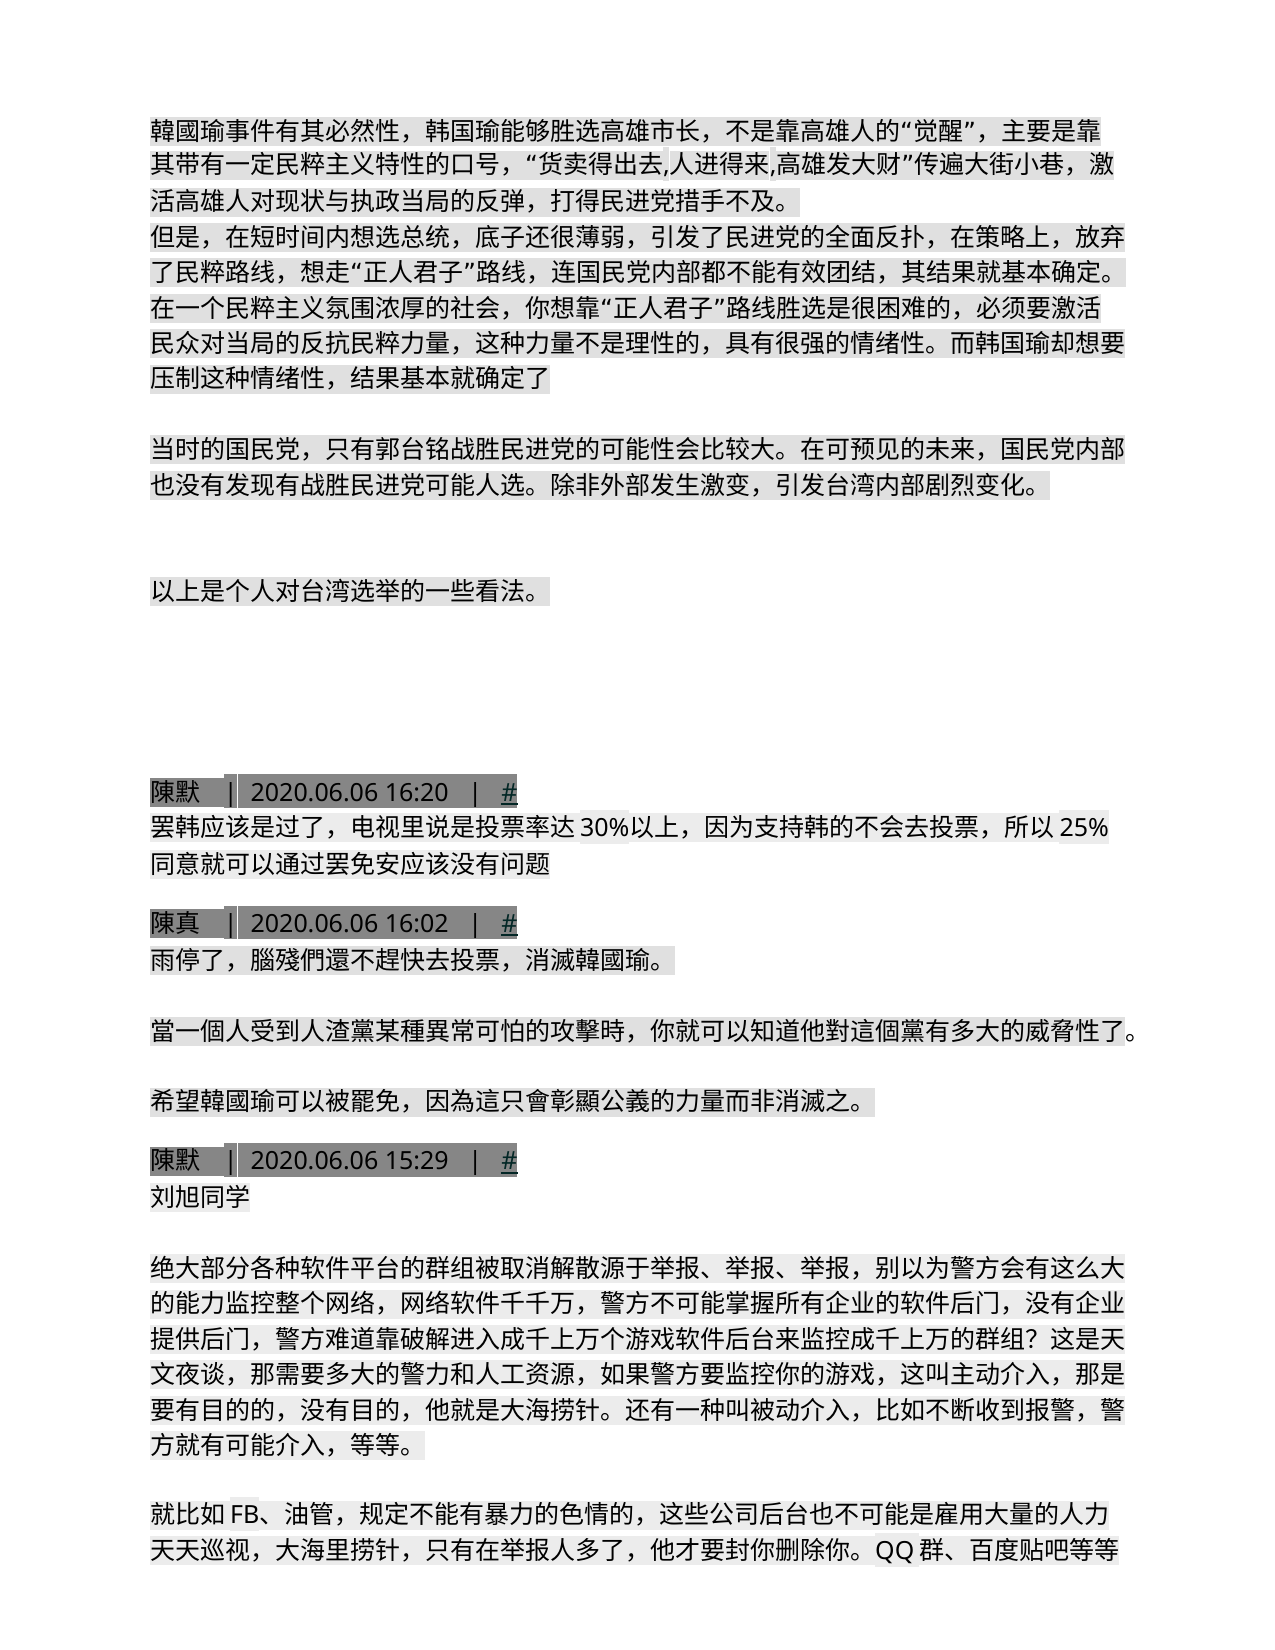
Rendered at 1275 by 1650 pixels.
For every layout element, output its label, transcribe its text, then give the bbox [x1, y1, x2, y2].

text 刘旭同学 绝大部分各种软件平台的群组被取消解散源于举报、举报、举报，别以为警方会有这么大的能力监控整个网络，网络软件千千万，警方不可能掌握所有企业的软件后门，没有企业提供后门，警方难道靠破解进入成千上万个游戏软件后台来监控成千上万的群组？这是天文夜谈，那需要多大的警力和人工资源，如果警方要监控你的游戏，这叫主动介入，那是要有目的的，没有目的，他就是大海捞针。还有一种叫被动介入，比如不断收到报警，警方就有可能介入，等等。 就比如FB、油管，规定不能有暴力的色情的，这些公司后台也不可能是雇用大量的人力天天巡视，大海里捞针，只有在举报人多了，他才要封你删除你。QQ群、百度贴吧等等 [150, 1177, 1125, 1567]
text 雨停了，腦殘們還不趕快去投票，消滅韓國瑜。 當一個人受到人渣黨某種異常可怕的攻擊時，你就可以知道他對這個黨有多大的威脅性了。 希望韓國瑜可以被罷免，因為這只會彰顯公義的力量而非消滅之。 [150, 939, 1125, 1117]
text 陳默 | 2020.06.06 15:29 | # [150, 1142, 1125, 1177]
text 罢韩应该是过了，电视里说是投票率达30%以上，因为支持韩的不会去投票，所以25%同意就可以通过罢免安应该没有问题 [150, 808, 1125, 879]
text 陳默 | 2020.06.06 16:20 | # [150, 773, 1125, 808]
text 韓國瑜事件有其必然性，韩国瑜能够胜选高雄市长，不是靠高雄人的“觉醒”，主要是靠其带有一定民粹主义特性的口号，“货卖得出去,人进得来,高雄发大财”传遍大街小巷，激活高雄人对现状与执政当局的反弹，打得民进党措手不及。 但是，在短时间内想选总统，底子还很薄弱，引发了民进党的全面反扑，在策略上，放弃了民粹路线，想走“正人君子”路线，连国民党内部都不能有效团结，其结果就基本确定。在一个民粹主义氛围浓厚的社会，你想靠“正人君子”路线胜选是很困难的，必须要激活民众对当局的反抗民粹力量，这种力量不是理性的，具有很强的情绪性。而韩国瑜却想要压制这种情绪性，结果基本就确定了 当时的国民党，只有郭台铭战胜民进党的可能性会比较大。在可预见的未来，国民党内部也没有发现有战胜民进党可能人选。除非外部发生激变，引发台湾内部剧烈变化。 以上是个人对台湾选举的一些看法。 [150, 75, 1125, 748]
text 陳真 | 2020.06.06 16:02 | # [150, 904, 1125, 939]
